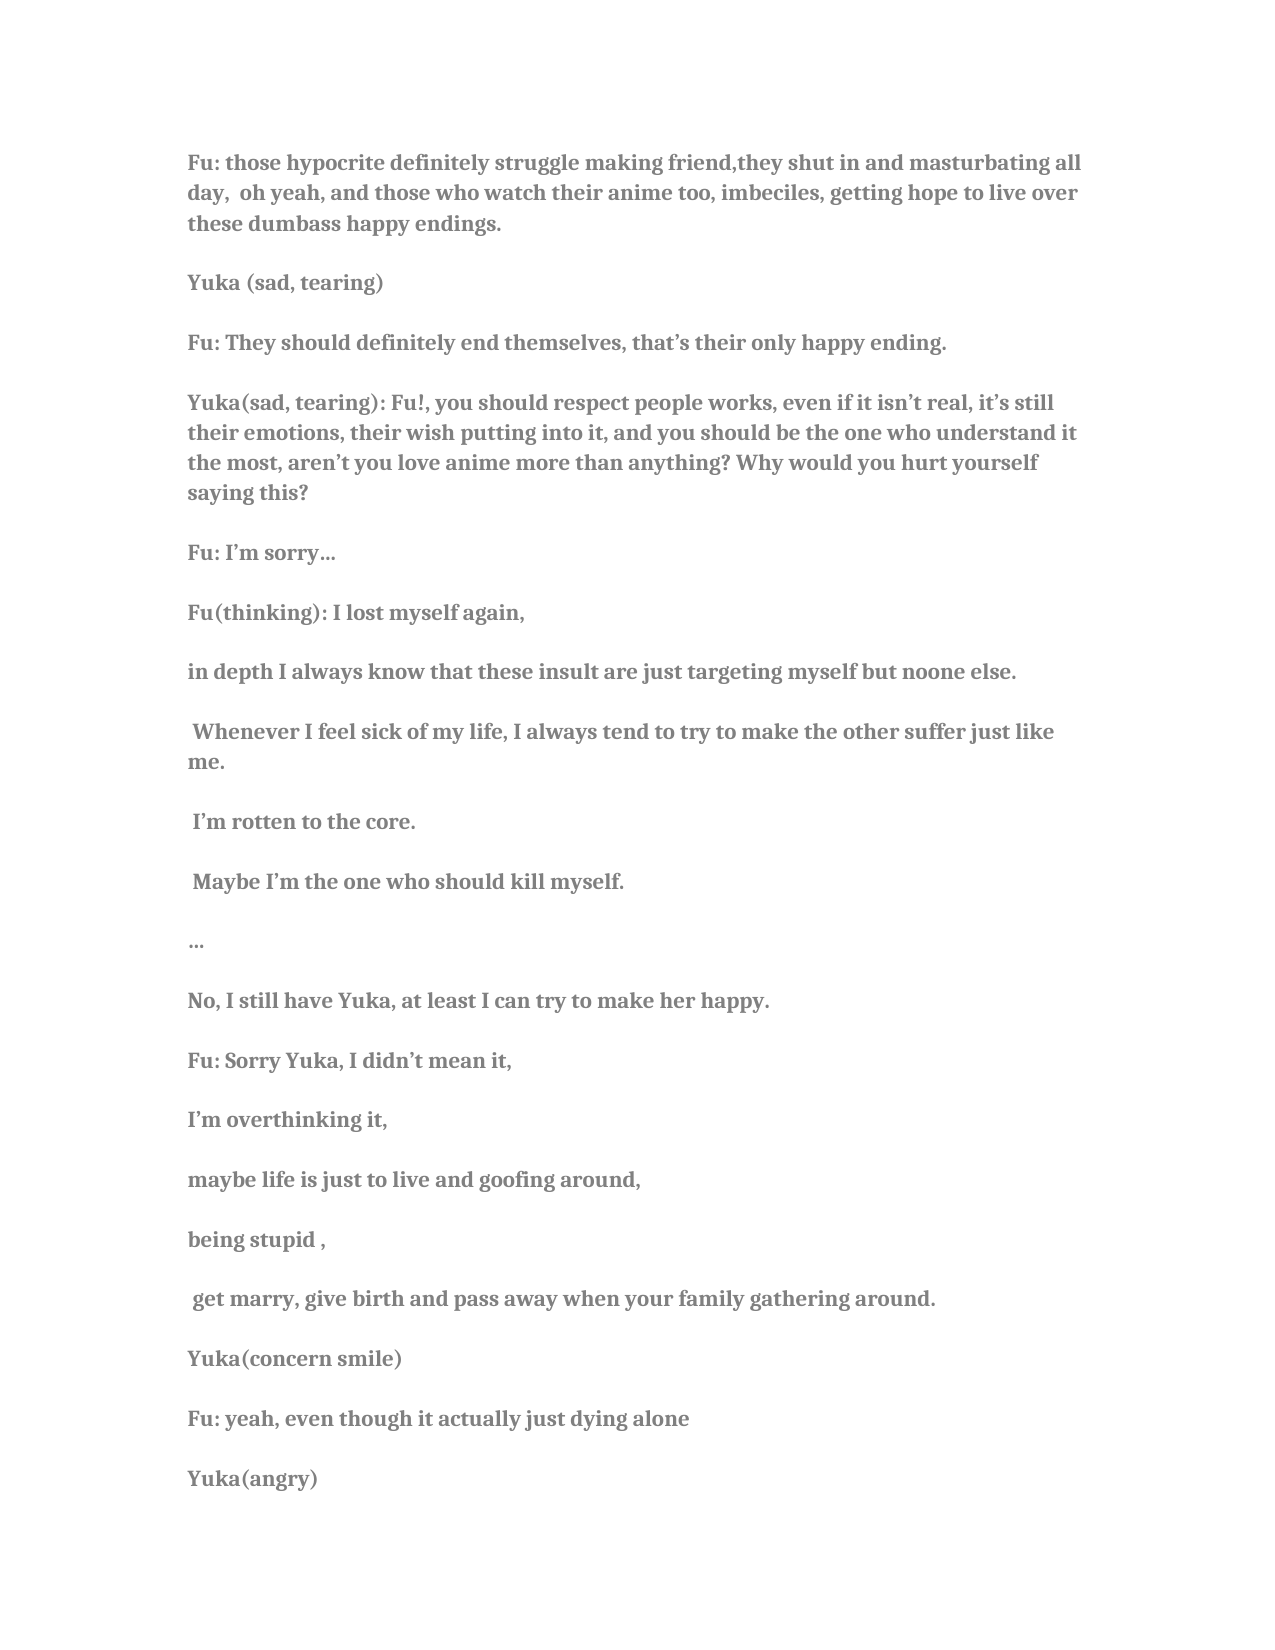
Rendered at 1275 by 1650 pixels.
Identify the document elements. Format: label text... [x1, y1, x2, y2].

text in depth I always know that these insult are just targeting myself but noone else. [187, 659, 1087, 686]
text Whenever I feel sick of my life, I always tend to try to make the other suffer just like me. [187, 719, 1087, 775]
text Maybe I’m the one who should kill myself. [187, 868, 1087, 895]
text Yuka(concern smile) [187, 1346, 1087, 1372]
text Fu: They should definitely end themselves, that’s their only happy ending. [187, 330, 1087, 356]
text Fu: Sorry Yuka, I didn’t mean it, [187, 1047, 1087, 1074]
text I’m rotten to the core. [187, 809, 1087, 835]
text get marry, give birth and pass away when your family gathering around. [187, 1286, 1087, 1313]
text I’m overthinking it, [187, 1107, 1087, 1133]
text No, I still have Yuka, at least I can try to make her happy. [187, 988, 1087, 1014]
text Fu: yeah, even though it actually just dying alone [187, 1406, 1087, 1432]
text maybe life is just to live and goofing around, [187, 1167, 1087, 1193]
text Fu(thinking): I lost myself again, [187, 599, 1087, 626]
text being stupid , [187, 1227, 1087, 1253]
text Fu: those hypocrite definitely struggle making friend,they shut in and masturbating all day, oh yeah, and those who watch their anime too, imbeciles, getting hope to live over these dumbass happy endings. [187, 150, 1087, 237]
text Fu: I’m sorry… [187, 540, 1087, 566]
text … [187, 928, 1087, 954]
text Yuka(sad, tearing): Fu!, you should respect people works, even if it isn’t real, it’s still their emotions, their wish putting into it, and you should be the one who understand it the most, aren’t you love anime more than anything? Why would you hurt yourself saying this? [187, 389, 1087, 506]
text Yuka(angry) [187, 1465, 1087, 1492]
text Yuka (sad, tearing) [187, 270, 1087, 296]
